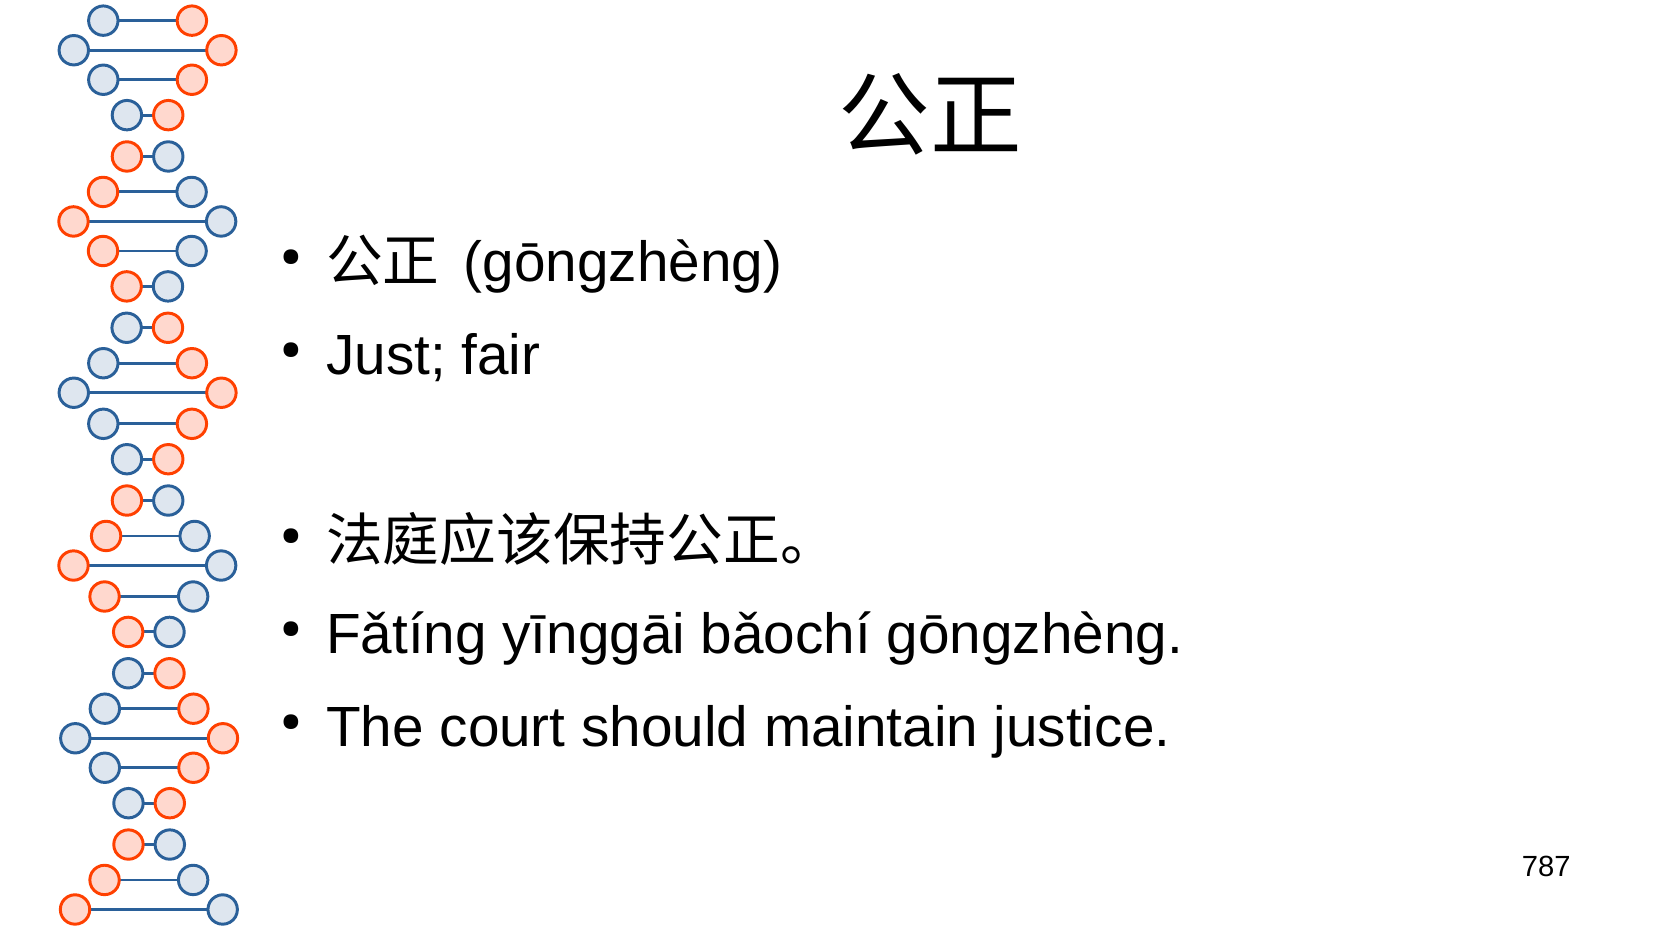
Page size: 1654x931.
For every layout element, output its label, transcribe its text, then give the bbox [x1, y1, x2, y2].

list 公正 (gōngzhèng) Just; fair 法庭应该保持公正。 Fǎtíng yīnggāi bǎochí gōngzhèng. The court should maintain justice. [265, 224, 1595, 764]
title 公正 [265, 35, 1595, 189]
